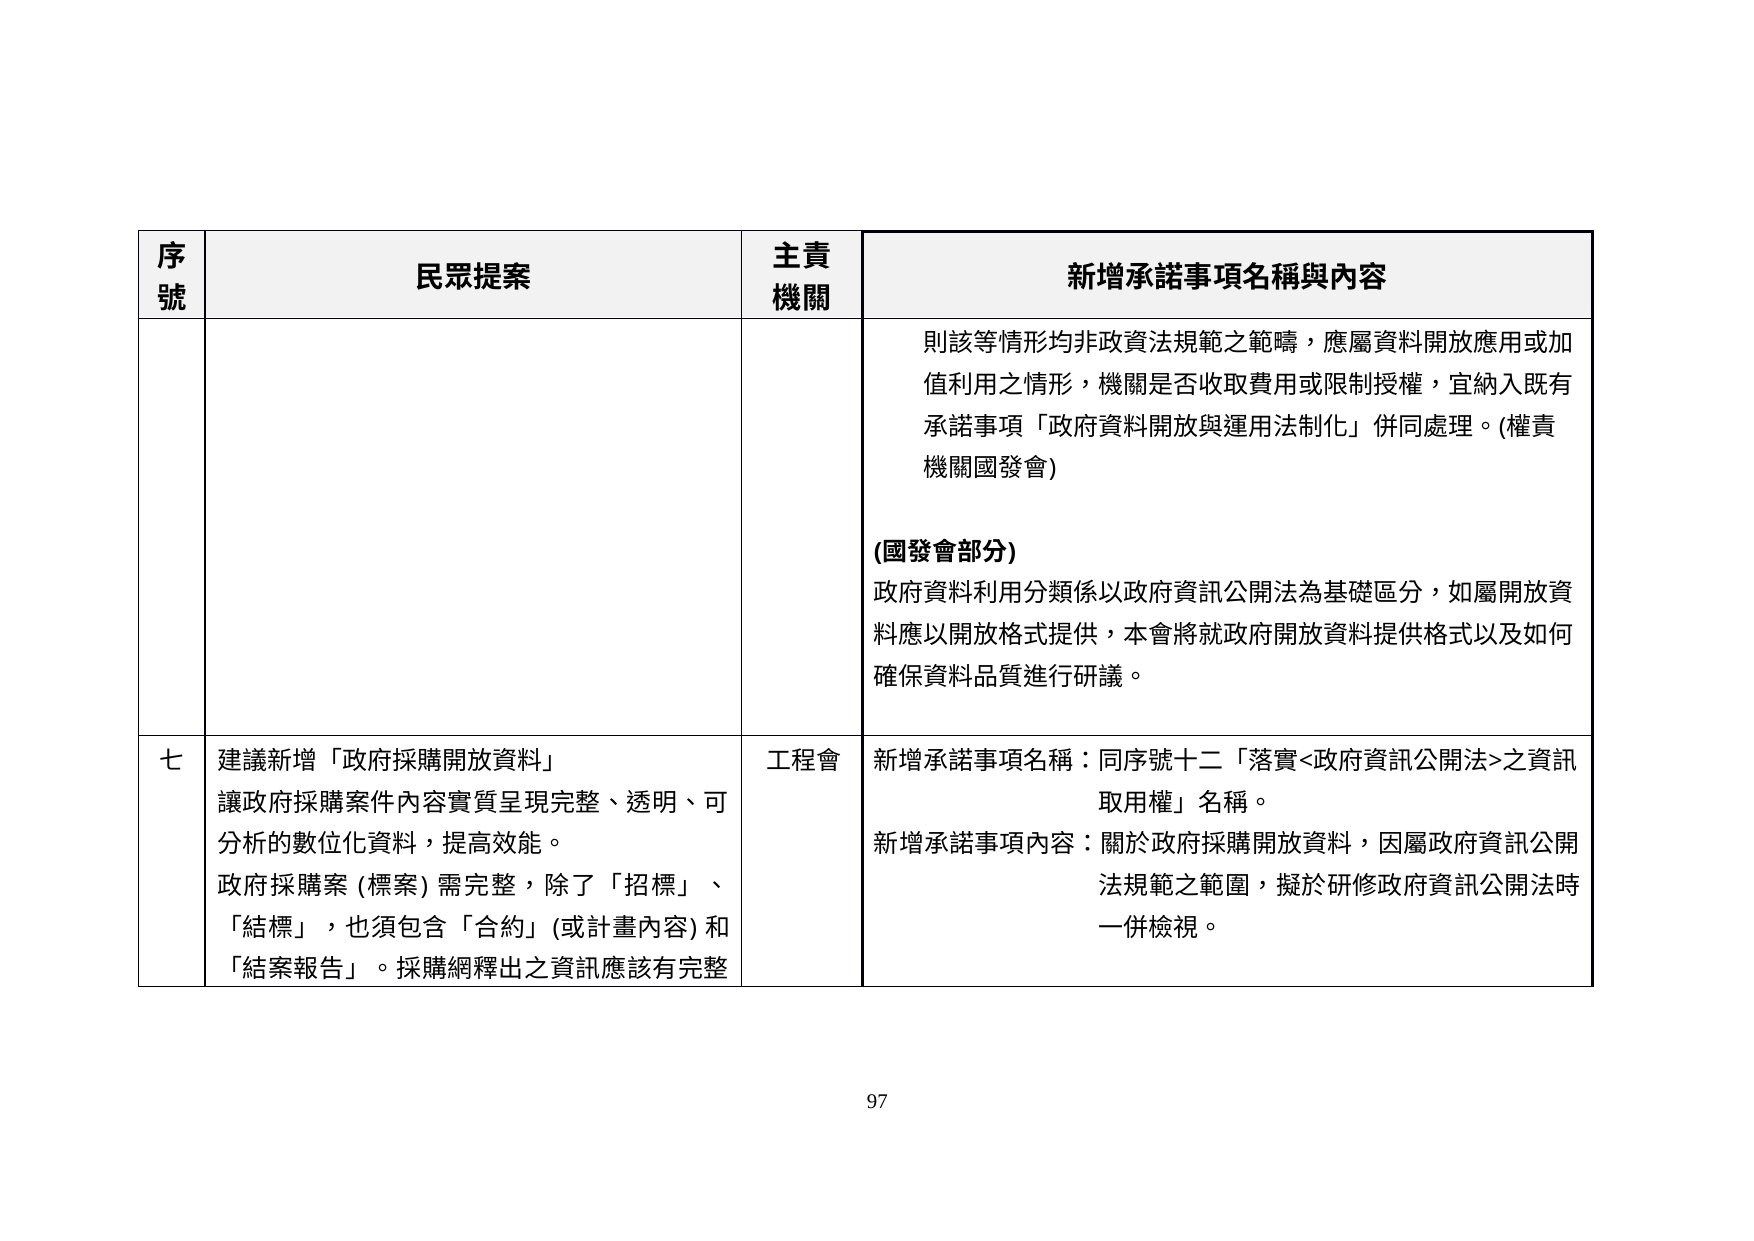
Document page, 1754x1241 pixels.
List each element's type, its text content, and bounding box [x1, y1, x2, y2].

table_cell 七 [139, 736, 204, 986]
table_header 新增承諾事項名稱與內容 [864, 233, 1591, 317]
table_cell 工程會 [742, 736, 861, 986]
table_cell [139, 319, 204, 735]
table_header 民眾提案 [206, 231, 741, 317]
table_cell 建議新增「政府採購開放資料」 讓政府採購案件內容實質呈現完整、透明、可分析的數位化資料，提高效能。 政府採購案 (標案) 需完整，除了「招標」、「結標」，也須包含「合約」(或計畫內容) 和「結案報告」。採購網釋出之資訊應該有完整 [206, 736, 741, 986]
table_cell [742, 319, 861, 735]
table_cell [206, 319, 741, 735]
table_header 主責 機關 [742, 231, 861, 317]
table_cell 新增承諾事項名稱：同序號十二「落實<政府資訊公開法>之資訊取用權」名稱。 新增承諾事項內容：關於政府採購開放資料，因屬政府資訊公開法規範之範圍，擬於研修政府資訊公開法時一併檢視。 [864, 736, 1591, 986]
table_header 序號 [139, 231, 204, 317]
table_cell 則該等情形均非政資法規範之範疇，應屬資料開放應用或加值利用之情形，機關是否收取費用或限制授權，宜納入既有承諾事項「政府資料開放與運用法制化」併同處理。(權責機關國發會) (國發會部分) 政府資料利用分類係以政府資訊公開法為基礎區分，如屬開放資料應以開放格式提供，本會將就政府開放資料提供格式以及如何確保資料品質進行研議。 [864, 319, 1591, 735]
